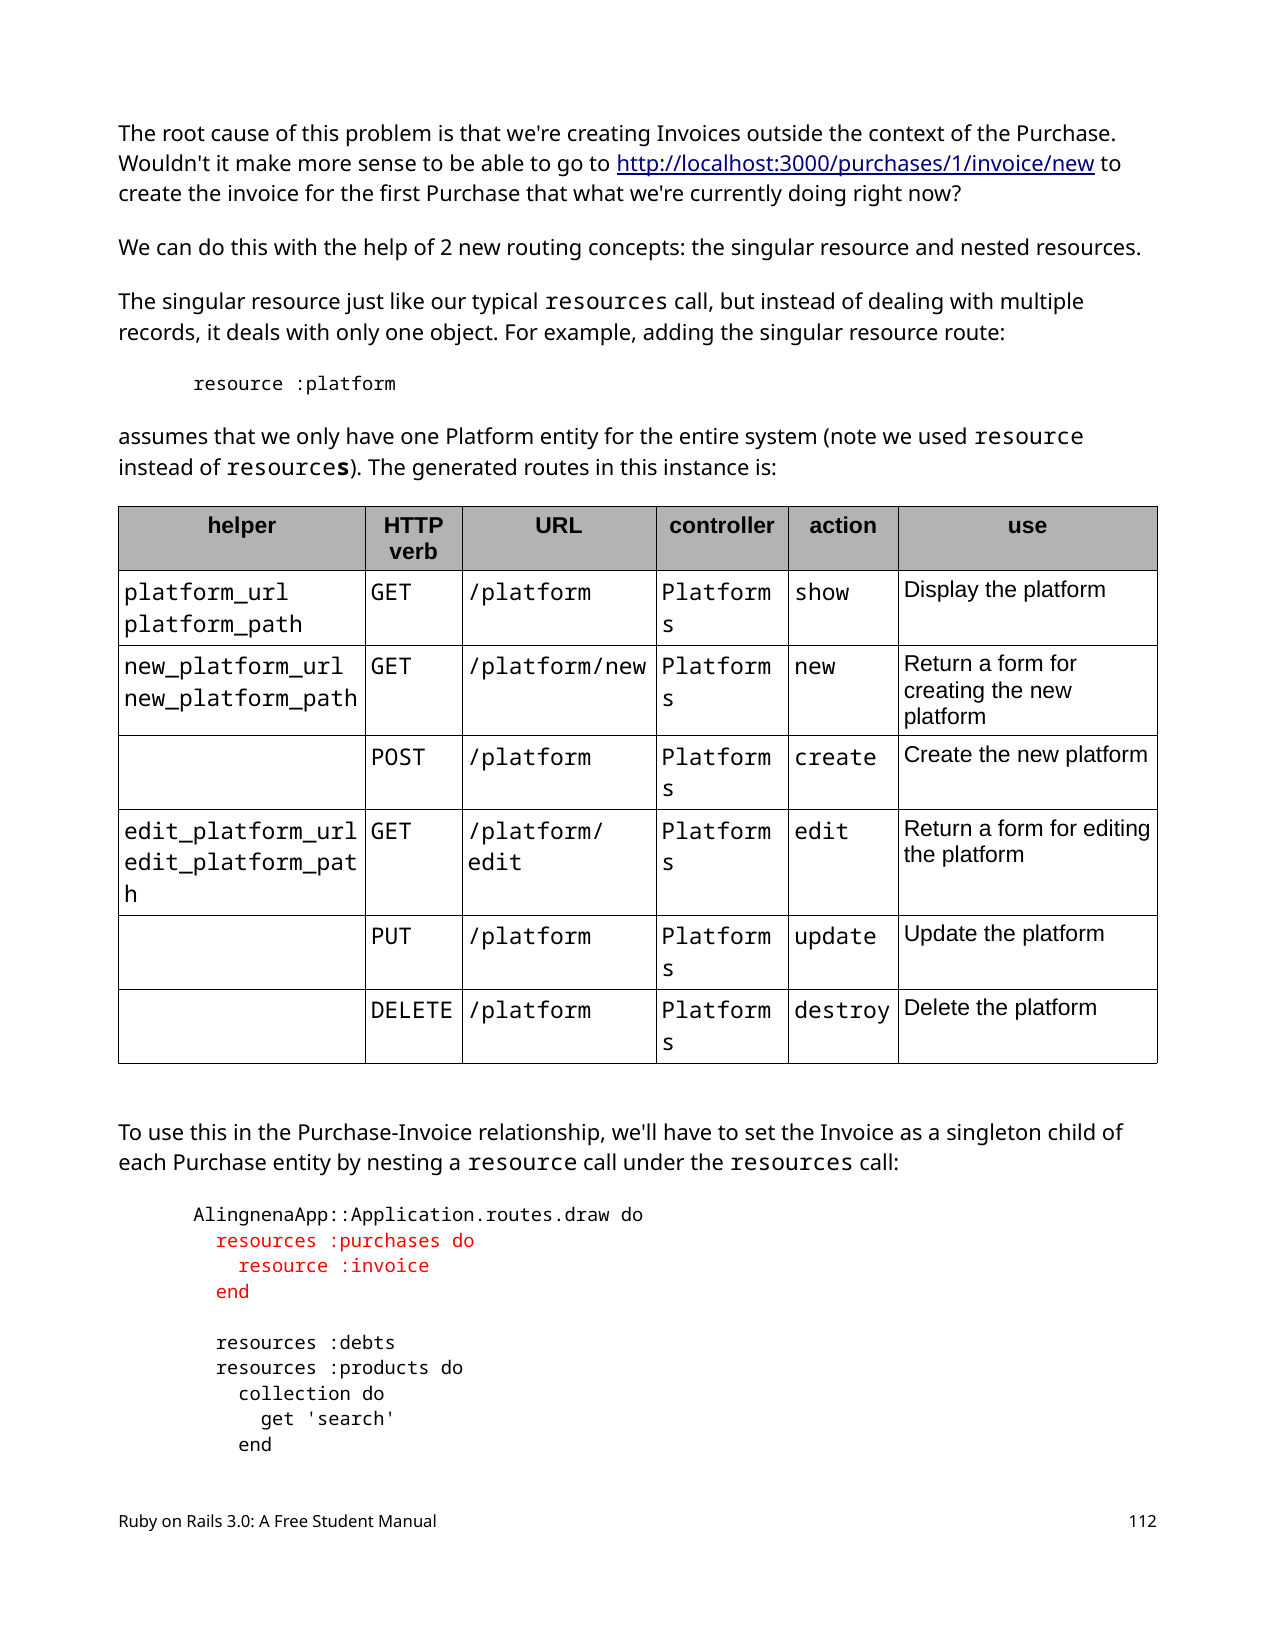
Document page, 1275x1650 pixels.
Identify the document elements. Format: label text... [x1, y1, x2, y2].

table_cell destroy [789, 990, 898, 1063]
text The root cause of this problem is that we're creating Invoices outside the context of the Purchase. Wouldn't it make more sense to be able to go to http://localhost:3000/purchases/1/invoice/new to create the invoice for the first Purchase that what we're currently doing right now? [118, 118, 1157, 207]
table_cell create [789, 736, 898, 809]
table_cell show [789, 571, 898, 644]
table_header controller [657, 507, 788, 570]
table_cell [119, 916, 365, 988]
table_cell edit [789, 810, 898, 914]
table_cell Platforms [657, 916, 788, 988]
table_cell Return a form for editing the platform [899, 810, 1157, 914]
table_cell /platform [463, 736, 656, 809]
table_cell Platforms [657, 571, 788, 644]
table_cell Platforms [657, 810, 788, 914]
table_cell Create the new platform [899, 736, 1157, 809]
table_cell new [789, 646, 898, 735]
text The singular resource just like our typical resources call, but instead of dealing with multiple records, it deals with only one object. For example, adding the singular resource route: [118, 285, 1157, 346]
text We can do this with the help of 2 new routing concepts: the singular resource and nested resources. [118, 231, 1157, 261]
table_header URL [463, 507, 656, 570]
table_header HTTP verb [366, 507, 462, 570]
table_cell PUT [366, 916, 462, 988]
table_cell Platforms [657, 990, 788, 1063]
table_cell POST [366, 736, 462, 809]
table_cell DELETE [366, 990, 462, 1063]
table_cell Display the platform [899, 571, 1157, 644]
table_cell /platform/new [463, 646, 656, 735]
text assumes that we only have one Platform entity for the entire system (note we used resource instead of resources). The generated routes in this instance is: [118, 420, 1157, 482]
table_cell Platforms [657, 646, 788, 735]
table_cell GET [366, 646, 462, 735]
table_header use [899, 507, 1157, 570]
table_cell Return a form for creating the new platform [899, 646, 1157, 735]
table_cell GET [366, 571, 462, 644]
table_cell update [789, 916, 898, 988]
table_cell Update the platform [899, 916, 1157, 988]
table_cell /platform/edit [463, 810, 656, 914]
text To use this in the Purchase-Invoice relationship, we'll have to set the Invoice as a singleton child of each Purchase entity by nesting a resource call under the resources call: [118, 1116, 1157, 1177]
table_cell Platforms [657, 736, 788, 809]
table_cell GET [366, 810, 462, 914]
table_cell edit_platform_url edit_platform_path [119, 810, 365, 914]
table_cell /platform [463, 916, 656, 988]
table_cell /platform [463, 990, 656, 1063]
table_cell [119, 736, 365, 809]
table_cell [119, 990, 365, 1063]
table_cell platform_url platform_path [119, 571, 365, 644]
table_header action [789, 507, 898, 570]
text AlingnenaApp::Application.routes.draw do resources :purchases do resource :invoice end resources :debts resources :products do collection do get 'search' end [193, 1201, 1157, 1457]
text resource :platform [193, 370, 1157, 396]
table_cell new_platform_url new_platform_path [119, 646, 365, 735]
table_cell /platform [463, 571, 656, 644]
table_cell Delete the platform [899, 990, 1157, 1063]
table_header helper [119, 507, 365, 570]
